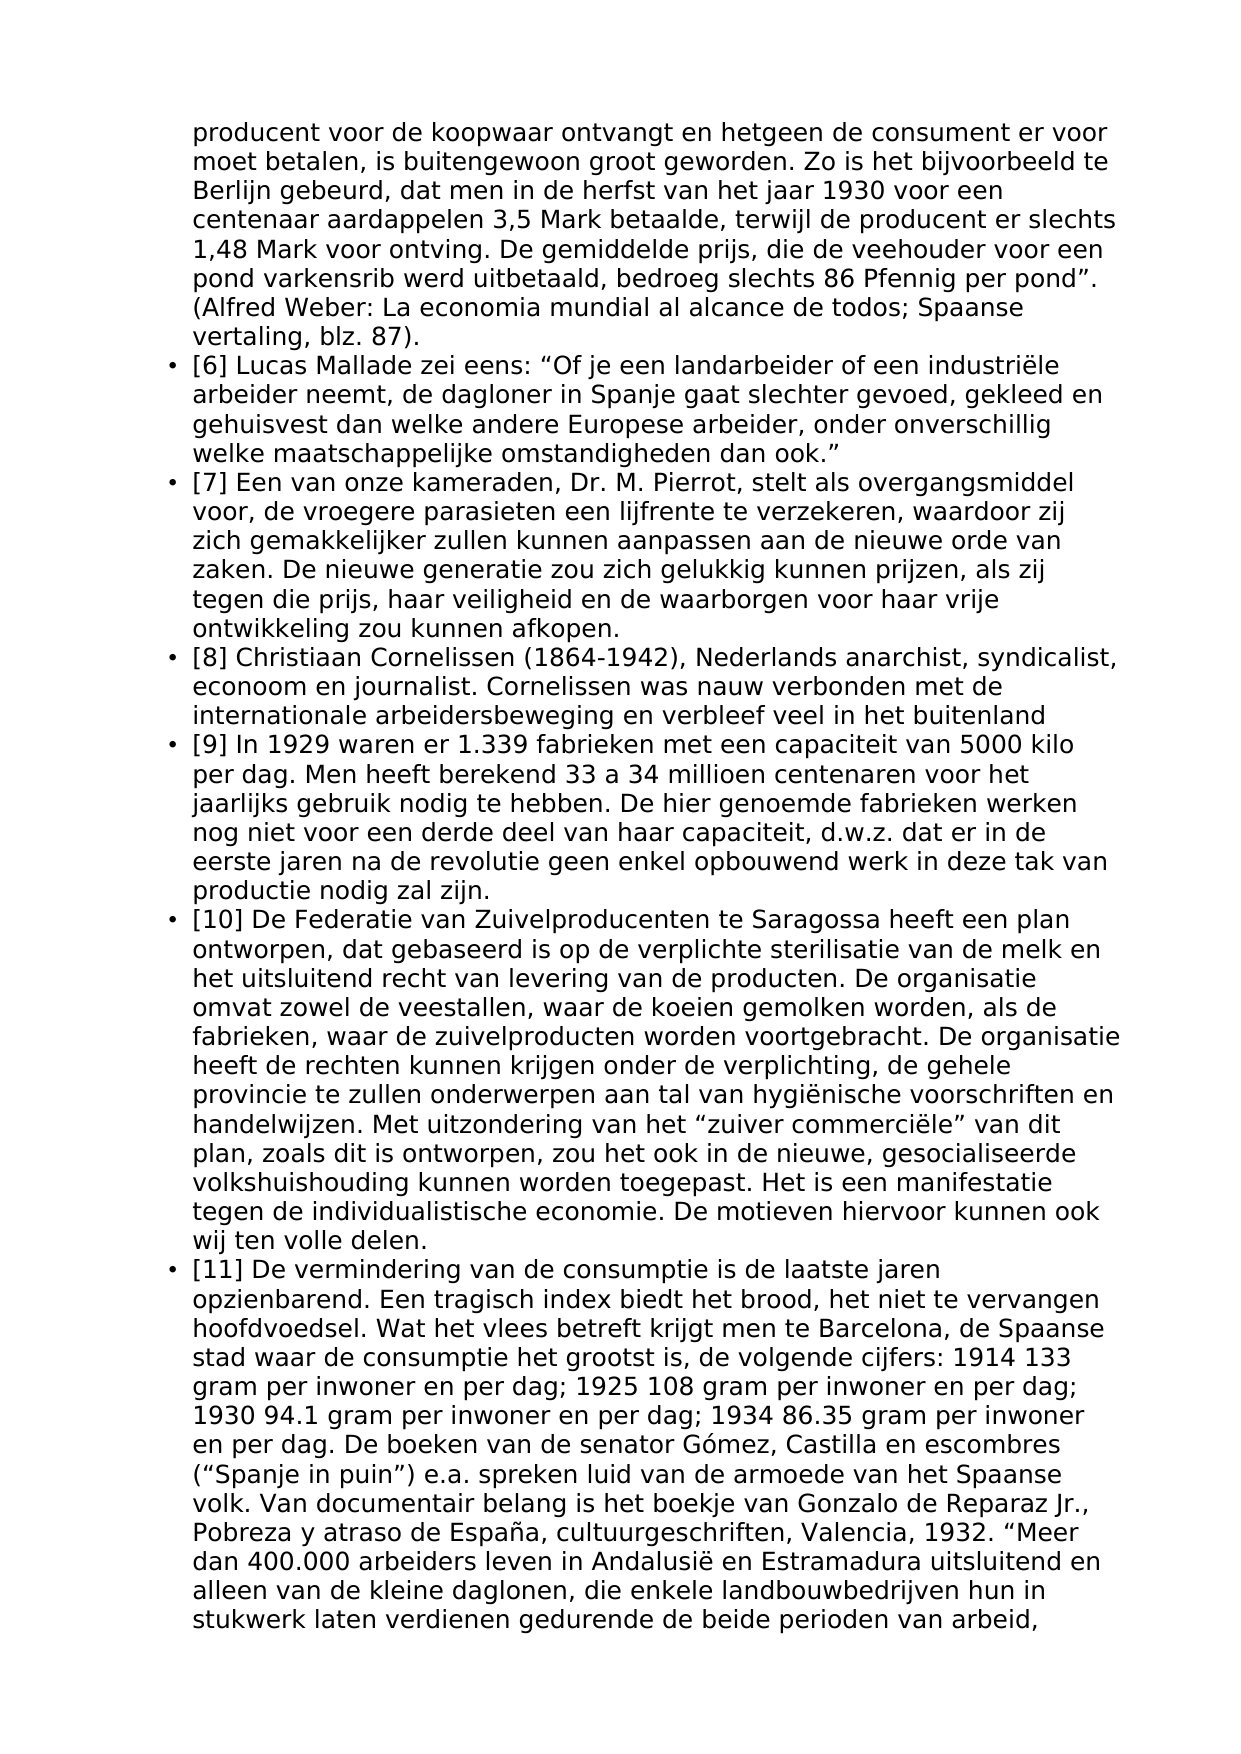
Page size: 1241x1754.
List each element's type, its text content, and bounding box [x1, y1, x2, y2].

list [6] Lucas Mallade zei eens: “Of je een landarbeider of een industriële arbeider neemt, de dagloner in Spanje gaat slechter gevoed, gekleed en gehuisvest dan welke andere Europese arbeider, onder onverschillig welke maatschappelijke omstandigheden dan ook.” [177, 351, 1122, 468]
list [8] Christiaan Cornelissen (1864-1942), Nederlands anarchist, syndicalist, econoom en journalist. Cornelissen was nauw verbonden met de internationale arbeidersbeweging en verbleef veel in het buitenland [177, 643, 1122, 731]
list producent voor de koopwaar ontvangt en hetgeen de consument er voor moet betalen, is buitengewoon groot geworden. Zo is het bijvoorbeeld te Berlijn gebeurd, dat men in de herfst van het jaar 1930 voor een centenaar aardappelen 3,5 Mark betaalde, terwijl de producent er slechts 1,48 Mark voor ontving. De gemiddelde prijs, die de veehouder voor een pond varkensrib werd uitbetaald, bedroeg slechts 86 Pfennig per pond”. (Alfred Weber: La economia mundial al alcance de todos; Spaanse vertaling, blz. 87). [177, 118, 1122, 351]
list [9] In 1929 waren er 1.339 fabrieken met een capaciteit van 5000 kilo per dag. Men heeft berekend 33 a 34 millioen centenaren voor het jaarlijks gebruik nodig te hebben. De hier genoemde fabrieken werken nog niet voor een derde deel van haar capaciteit, d.w.z. dat er in de eerste jaren na de revolutie geen enkel opbouwend werk in deze tak van productie nodig zal zijn. [177, 731, 1122, 906]
list [7] Een van onze kameraden, Dr. M. Pierrot, stelt als overgangsmiddel voor, de vroegere parasieten een lijfrente te verzekeren, waardoor zij zich gemakkelijker zullen kunnen aanpassen aan de nieuwe orde van zaken. De nieuwe generatie zou zich gelukkig kunnen prijzen, als zij tegen die prijs, haar veiligheid en de waarborgen voor haar vrije ontwikkeling zou kunnen afkopen. [177, 468, 1122, 643]
list [11] De vermindering van de consumptie is de laatste jaren opzienbarend. Een tragisch index biedt het brood, het niet te vervangen hoofdvoedsel. Wat het vlees betreft krijgt men te Barcelona, de Spaanse stad waar de consumptie het grootst is, de volgende cijfers: 1914 133 gram per inwoner en per dag; 1925 108 gram per inwoner en per dag; 1930 94.1 gram per inwoner en per dag; 1934 86.35 gram per inwoner en per dag. De boeken van de senator Gómez, Castilla en escombres (“Spanje in puin”) e.a. spreken luid van de armoede van het Spaanse volk. Van documentair belang is het boekje van Gonzalo de Reparaz Jr., Pobreza y atraso de España, cultuurgeschriften, Valencia, 1932. “Meer dan 400.000 arbeiders leven in Andalusië en Estramadura uitsluitend en alleen van de kleine daglonen, die enkele landbouwbedrijven hun in stukwerk laten verdienen gedurende de beide perioden van arbeid, [177, 1256, 1122, 1635]
list [10] De Federatie van Zuivelproducenten te Saragossa heeft een plan ontworpen, dat gebaseerd is op de verplichte sterilisatie van de melk en het uitsluitend recht van levering van de producten. De organisatie omvat zowel de veestallen, waar de koeien gemolken worden, als de fabrieken, waar de zuivelproducten worden voortgebracht. De organisatie heeft de rechten kunnen krijgen onder de verplichting, de gehele provincie te zullen onderwerpen aan tal van hygiënische voorschriften en handelwijzen. Met uitzondering van het “zuiver commerciële” van dit plan, zoals dit is ontworpen, zou het ook in de nieuwe, gesocialiseerde volkshuishouding kunnen worden toegepast. Het is een manifestatie tegen de individualistische economie. De motieven hiervoor kunnen ook wij ten volle delen. [177, 906, 1122, 1256]
